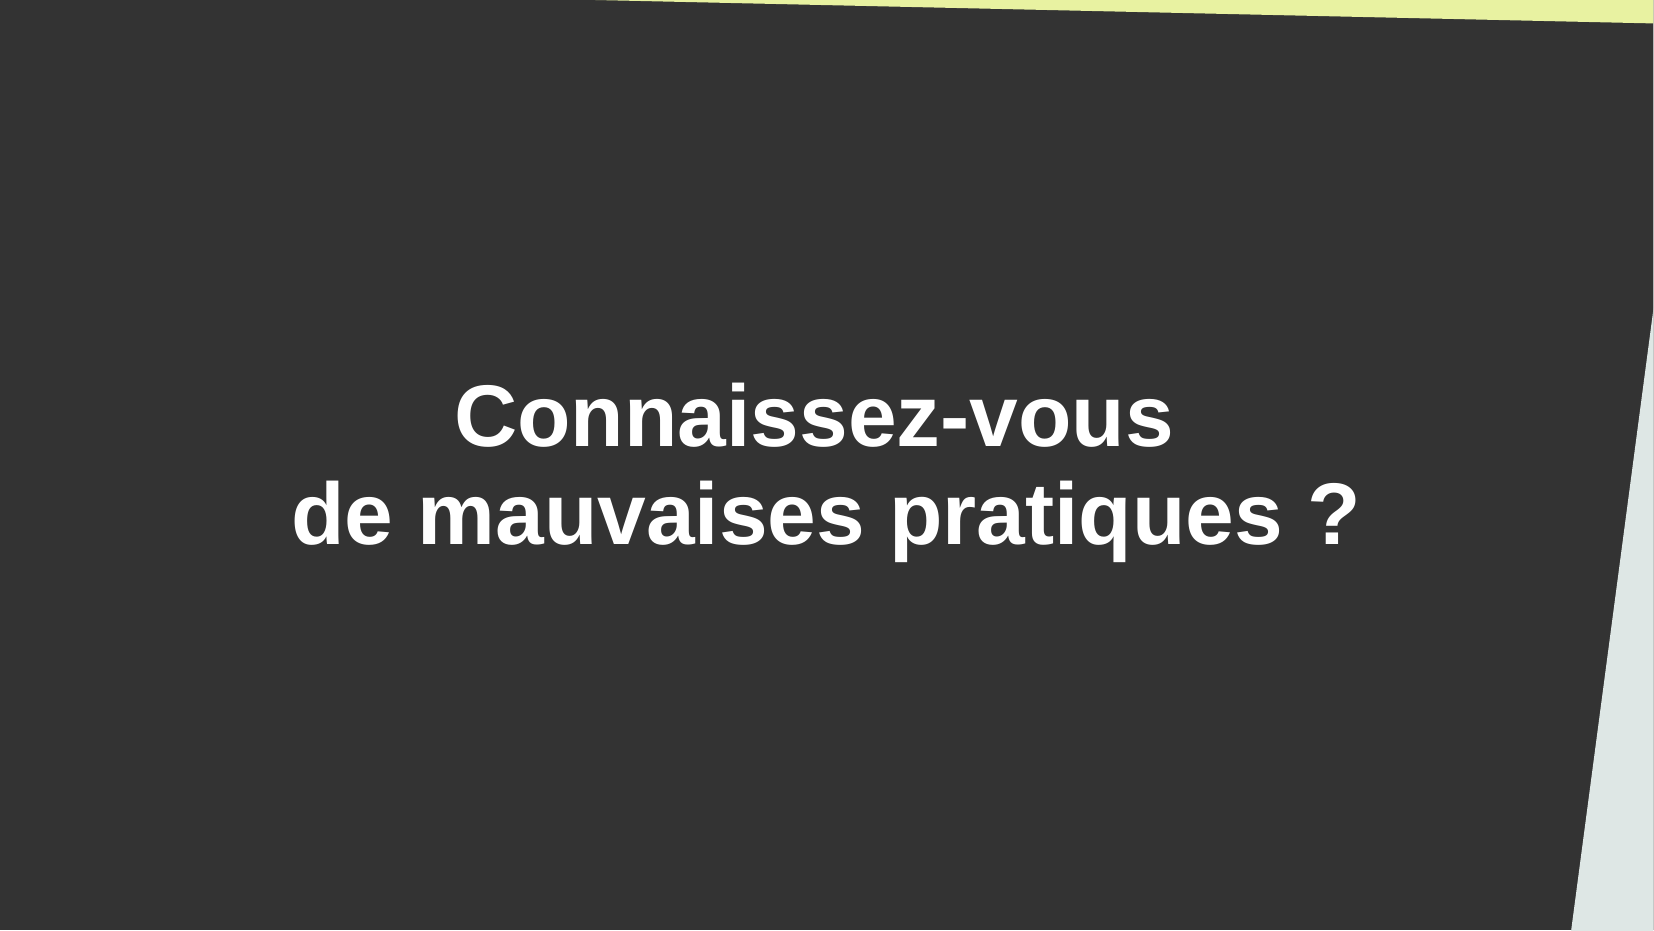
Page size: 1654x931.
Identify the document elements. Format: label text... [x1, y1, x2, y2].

text_box [1571, 304, 1654, 931]
text_box [595, 0, 1654, 24]
title Connaissez-vous de mauvaises pratiques ? [31, 367, 1622, 563]
